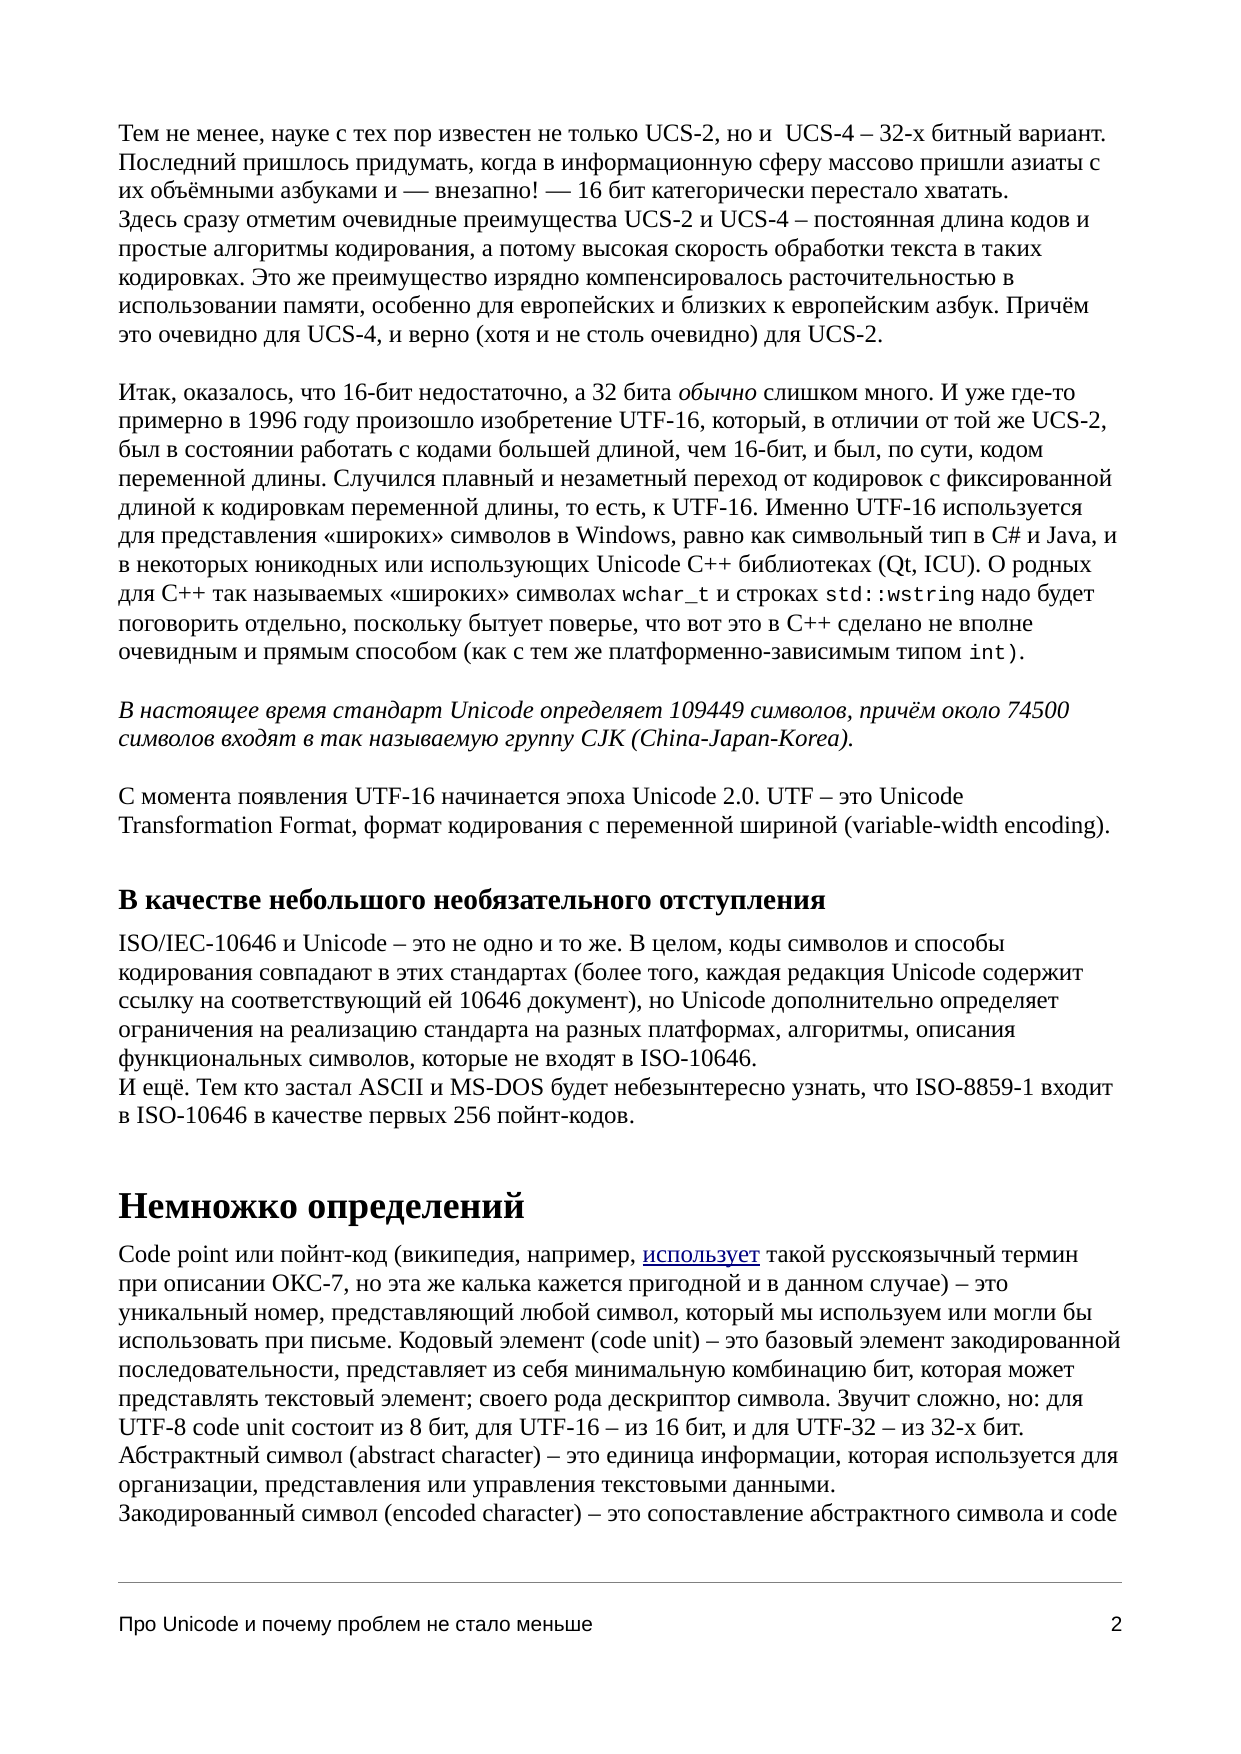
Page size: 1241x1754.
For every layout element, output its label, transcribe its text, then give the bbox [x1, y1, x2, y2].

text ISO/IEC-10646 и Unicode – это не одно и то же. В целом, коды символов и способы кодирования совпадают в этих стандартах (более того, каждая редакция Unicode содержит ссылку на соответствующий ей 10646 документ), но Unicode дополнительно определяет ограничения на реализацию стандарта на разных платформах, алгоритмы, описания функциональных символов, которые не входят в ISO-10646. [118, 928, 1122, 1072]
text Тем не менее, науке с тех пор известен не только UCS-2, но и UCS-4 – 32-х битный вариант. Последний пришлось придумать, когда в информационную сферу массово пришли азиаты с их объёмными азбуками и — внезапно! — 16 бит категорически перестало хватать. [118, 118, 1122, 204]
text В настоящее время стандарт Unicode определяет 109449 символов, причём около 74500 символов входят в так называемую группу CJK (China-Japan-Korea). [118, 695, 1122, 752]
text Здесь сразу отметим очевидные преимущества UCS-2 и UCS-4 – постоянная длина кодов и простые алгоритмы кодирования, а потому высокая скорость обработки текста в таких кодировках. Это же преимущество изрядно компенсировалось расточительностью в использовании памяти, особенно для европейских и близких к европейским азбук. Причём это очевидно для UCS-4, и верно (хотя и не столь очевидно) для UCS-2. [118, 204, 1122, 348]
text С момента появления UTF-16 начинается эпоха Unicode 2.0. UTF – это Unicode Transformation Format, формат кодирования с переменной шириной (variable-width encoding). [118, 781, 1122, 838]
text И ещё. Тем кто застал ASCII и MS-DOS будет небезынтересно узнать, что ISO-8859-1 входит в ISO-10646 в качестве первых 256 пойнт-кодов. [118, 1072, 1122, 1129]
text Code point или пойнт-код (википедия, например, использует такой русскоязычный термин при описании ОКС-7, но эта же калька кажется пригодной и в данном случае) – это уникальный номер, представляющий любой символ, который мы используем или могли бы использовать при письме. Кодовый элемент (code unit) – это базовый элемент закодированной последовательности, представляет из себя минимальную комбинацию бит, которая может представлять текстовый элемент; своего рода дескриптор символа. Звучит сложно, но: для UTF-8 code unit состоит из 8 бит, для UTF-16 – из 16 бит, и для UTF-32 – из 32-х бит. [118, 1239, 1122, 1441]
text Закодированный символ (encoded character) – это сопоставление абстрактного символа и code [118, 1498, 1122, 1527]
text Итак, оказалось, что 16-бит недостаточно, а 32 бита обычно слишком много. И уже где-то примерно в 1996 году произошло изобретение UTF-16, который, в отличии от той же UCS-2, был в состоянии работать с кодами большей длиной, чем 16-бит, и был, по сути, кодом переменной длины. Случился плавный и незаметный переход от кодировок с фиксированной длиной к кодировкам переменной длины, то есть, к UTF-16. Именно UTF-16 используется для представления «широких» символов в Windows, равно как символьный тип в C# и Java, и в некоторых юникодных или использующих Unicode C++ библиотеках (Qt, ICU). О родных для C++ так называемых «широких» символах wchar_t и строках std::wstring надо будет поговорить отдельно, поскольку бытует поверье, что вот это в C++ сделано не вполне очевидным и прямым способом (как с тем же платформенно-зависимым типом int). [118, 377, 1122, 666]
subtitle В качестве небольшого необязательного отступления [118, 882, 1122, 916]
text Абстрактный символ (abstract character) – это единица информации, которая используется для организации, представления или управления текстовыми данными. [118, 1441, 1122, 1498]
subtitle Немножко определений [118, 1183, 1122, 1227]
